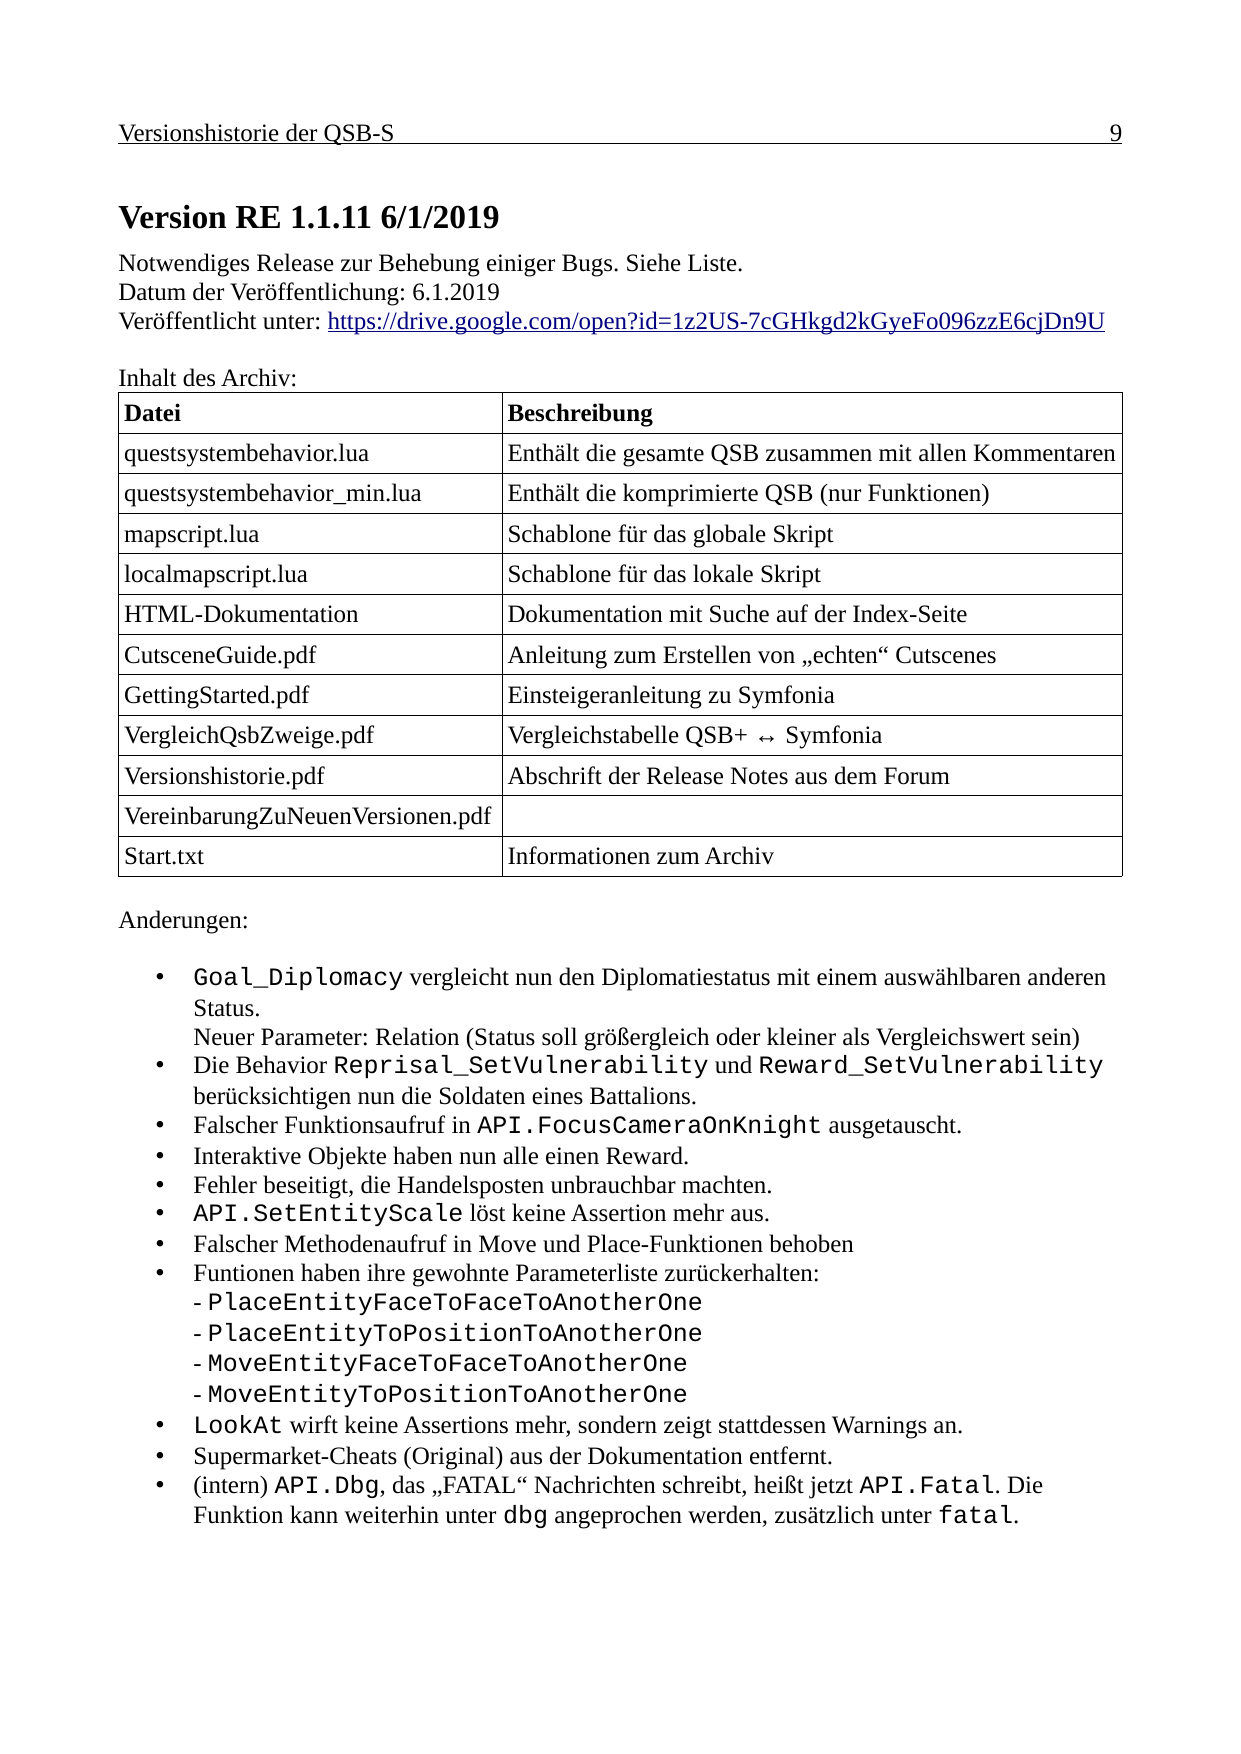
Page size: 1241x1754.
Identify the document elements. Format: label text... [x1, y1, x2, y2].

list (intern) API.Dbg, das „FATAL“ Nachrichten schreibt, heißt jetzt API.Fatal. Die Funktion kann weiterhin unter dbg angeprochen werden, zusätzlich unter fatal. [156, 1470, 1122, 1531]
table_cell mapscript.lua [119, 514, 502, 553]
table_cell Enthält die gesamte QSB zusammen mit allen Kommentaren [503, 434, 1122, 473]
text Anderungen: [118, 905, 1122, 933]
table_cell Vergleichstabelle QSB+ ↔ Symfonia [503, 716, 1122, 755]
table_cell Anleitung zum Erstellen von „echten“ Cutscenes [503, 635, 1122, 674]
list Supermarket-Cheats (Original) aus der Dokumentation entfernt. [156, 1441, 1122, 1470]
list Falscher Funktionsaufruf in API.FocusCameraOnKnight ausgetauscht. [156, 1110, 1122, 1141]
table_cell Einsteigeranleitung zu Symfonia [503, 675, 1122, 714]
table_header Datei [119, 393, 502, 432]
table_cell VergleichQsbZweige.pdf [119, 716, 502, 755]
table_header Beschreibung [503, 393, 1122, 432]
list Die Behavior Reprisal_SetVulnerability und Reward_SetVulnerability berücksichtigen nun die Soldaten eines Battalions. [156, 1051, 1122, 1110]
list Funtionen haben ihre gewohnte Parameterliste zurückerhalten: - PlaceEntityFaceToFaceToAnotherOne - PlaceEntityToPositionToAnotherOne - MoveEntityFaceToFaceToAnotherOne - MoveEntityToPositionToAnotherOne [156, 1258, 1122, 1410]
text Veröffentlicht unter: https://drive.google.com/open?id=1z2US-7cGHkgd2kGyeFo096zzE6cjDn9U [118, 306, 1122, 334]
subtitle Version RE 1.1.11 6/1/2019 [118, 197, 1122, 236]
table_cell questsystembehavior_min.lua [119, 474, 502, 513]
table_cell Versionshistorie.pdf [119, 756, 502, 795]
table_cell VereinbarungZuNeuenVersionen.pdf [119, 796, 502, 836]
table_cell Schablone für das lokale Skript [503, 554, 1122, 594]
table_cell Enthält die komprimierte QSB (nur Funktionen) [503, 474, 1122, 513]
list Fehler beseitigt, die Handelsposten unbrauchbar machten. [156, 1170, 1122, 1198]
table_cell Schablone für das globale Skript [503, 514, 1122, 553]
list LookAt wirft keine Assertions mehr, sondern zeigt stattdessen Warnings an. [156, 1410, 1122, 1441]
list API.SetEntityScale löst keine Assertion mehr aus. [156, 1198, 1122, 1229]
list Falscher Methodenaufruf in Move und Place-Funktionen behoben [156, 1229, 1122, 1258]
table_cell localmapscript.lua [119, 554, 502, 594]
table_cell CutsceneGuide.pdf [119, 635, 502, 674]
list Goal_Diplomacy vergleicht nun den Diplomatiestatus mit einem auswählbaren anderen Status. Neuer Parameter: Relation (Status soll größergleich oder kleiner als Vergleichswert sein) [156, 962, 1122, 1051]
table_cell Start.txt [119, 837, 502, 876]
text Datum der Veröffentlichung: 6.1.2019 [118, 277, 1122, 306]
table_cell Dokumentation mit Suche auf der Index-Seite [503, 595, 1122, 634]
table_cell [503, 796, 1122, 836]
table_cell HTML-Dokumentation [119, 595, 502, 634]
table_cell questsystembehavior.lua [119, 434, 502, 473]
text Notwendiges Release zur Behebung einiger Bugs. Siehe Liste. [118, 248, 1122, 277]
text Inhalt des Archiv: [118, 363, 1122, 392]
table_cell Abschrift der Release Notes aus dem Forum [503, 756, 1122, 795]
table_cell GettingStarted.pdf [119, 675, 502, 714]
list Interaktive Objekte haben nun alle einen Reward. [156, 1141, 1122, 1170]
table_cell Informationen zum Archiv [503, 837, 1122, 876]
